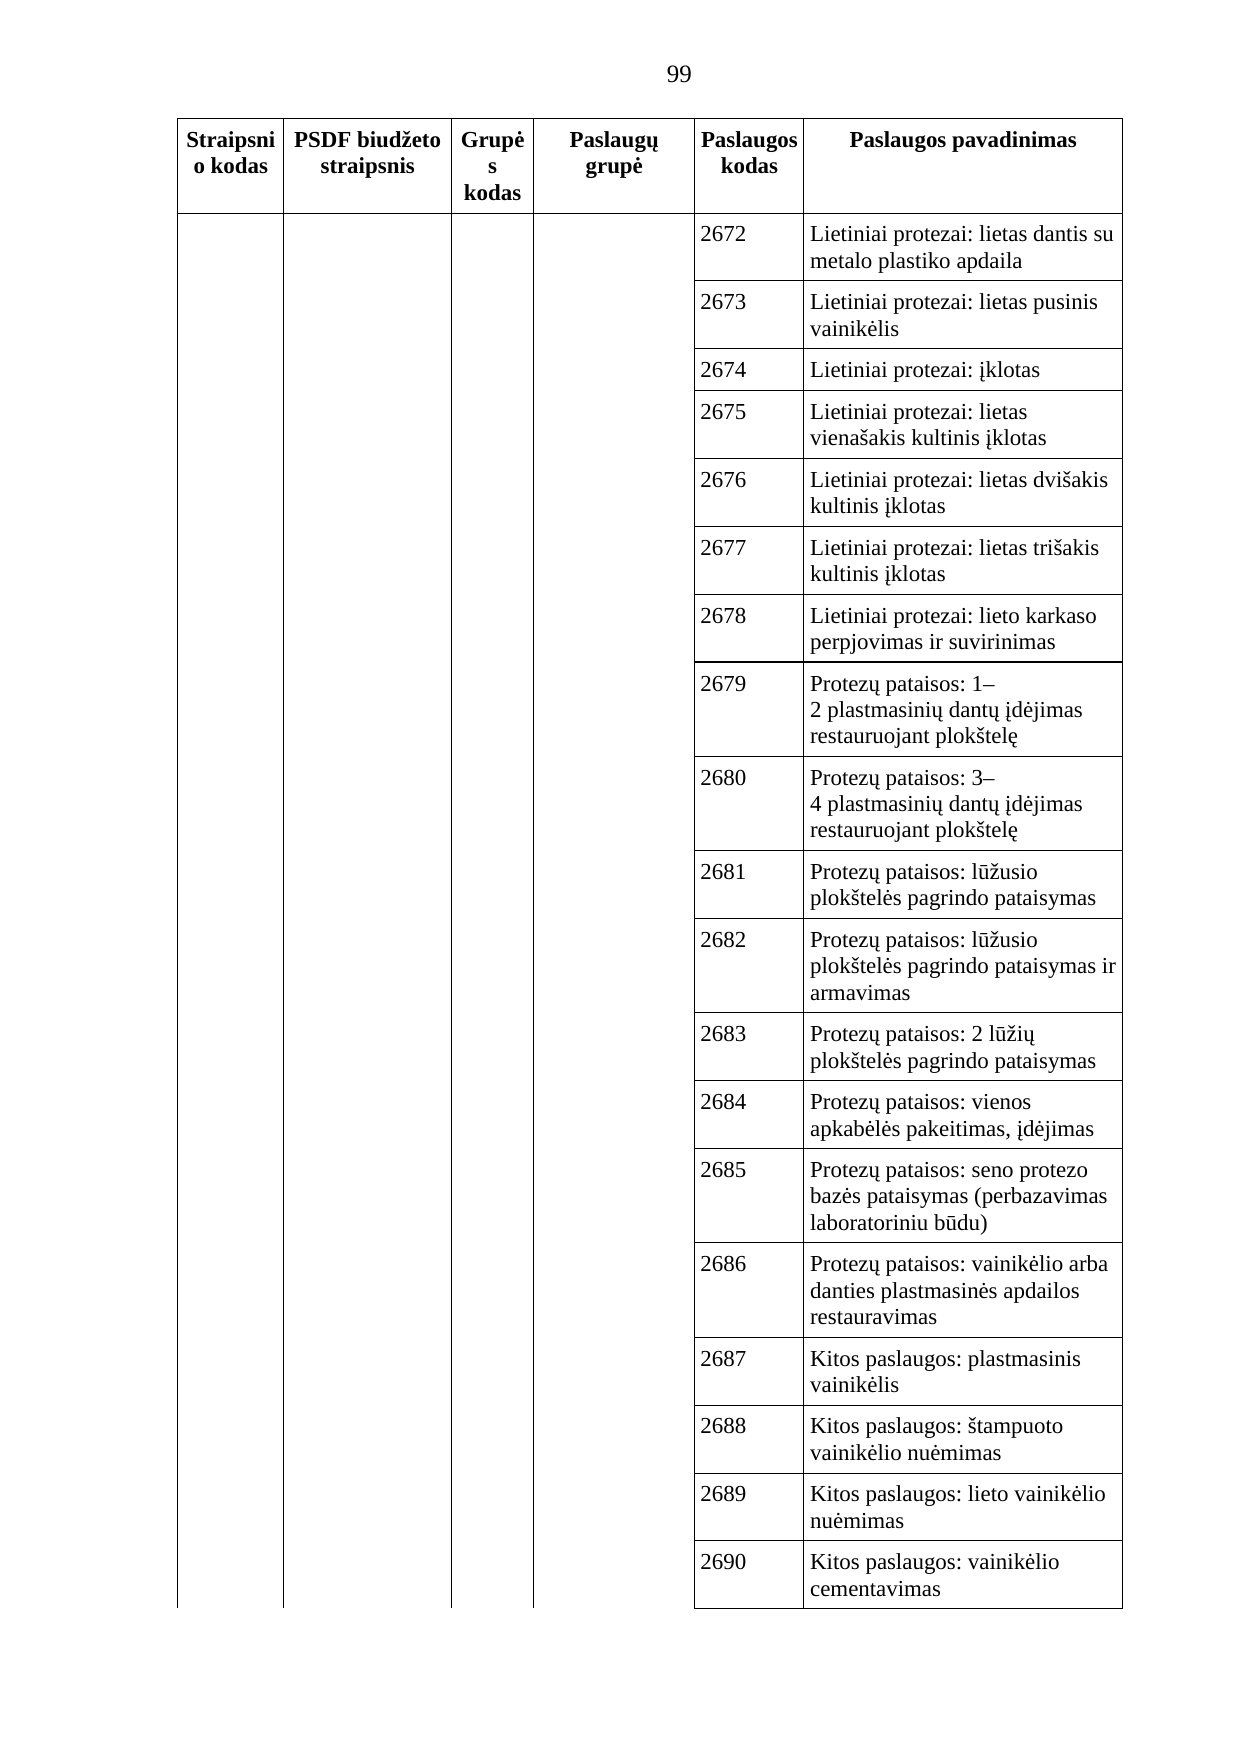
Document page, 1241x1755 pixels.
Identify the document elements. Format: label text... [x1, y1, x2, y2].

table_cell [178, 214, 283, 280]
table_cell [178, 390, 283, 458]
table_cell [534, 756, 694, 850]
table_cell Kitos paslaugos: lieto vainikėlio nuėmimas [804, 1474, 1122, 1540]
table_cell 2681 [695, 851, 803, 918]
table_cell [284, 918, 451, 1012]
table_header Grupės kodas [452, 119, 533, 212]
table_cell [452, 1473, 533, 1540]
table_cell [534, 661, 694, 756]
table_cell [178, 1337, 283, 1404]
table_cell [452, 1540, 533, 1608]
table_cell [452, 1337, 533, 1404]
table_header Paslaugos pavadinimas [804, 119, 1122, 212]
table_cell [284, 661, 451, 756]
table_cell [178, 1080, 283, 1148]
table_cell 2677 [695, 527, 803, 593]
table_cell [452, 348, 533, 390]
table_cell [534, 1242, 694, 1337]
table_cell [534, 458, 694, 526]
table_cell [452, 1242, 533, 1337]
table_cell [452, 918, 533, 1012]
table_cell [452, 594, 533, 661]
table_cell Lietiniai protezai: įklotas [804, 349, 1122, 390]
table_cell [534, 280, 694, 348]
table_cell 2687 [695, 1338, 803, 1404]
table_cell 2684 [695, 1081, 803, 1148]
table_cell [284, 1337, 451, 1404]
table_cell 2672 [695, 214, 803, 280]
table_cell Lietiniai protezai: lietas trišakis kultinis įklotas [804, 527, 1122, 593]
table_cell 2680 [695, 757, 803, 850]
table_cell Kitos paslaugos: plastmasinis vainikėlis [804, 1338, 1122, 1404]
table_cell Lietiniai protezai: lietas pusinis vainikėlis [804, 281, 1122, 348]
table_cell [284, 1148, 451, 1242]
table_cell Protezų pataisos: lūžusio plokštelės pagrindo pataisymas [804, 851, 1122, 918]
table_cell [284, 526, 451, 593]
table_cell [534, 918, 694, 1012]
table_cell [284, 1540, 451, 1608]
table_cell 2676 [695, 459, 803, 526]
table_cell [534, 1012, 694, 1080]
table_cell [284, 1405, 451, 1472]
table_cell [178, 280, 283, 348]
table_cell 2678 [695, 595, 803, 661]
table_cell [534, 1405, 694, 1472]
table_cell Lietiniai protezai: lietas dantis su metalo plastiko apdaila [804, 214, 1122, 280]
table_cell [284, 1242, 451, 1337]
table_cell [178, 1540, 283, 1608]
table_cell Lietiniai protezai: lietas vienašakis kultinis įklotas [804, 391, 1122, 458]
table_cell Protezų pataisos: seno protezo bazės pataisymas (perbazavimas laboratoriniu būdu) [804, 1149, 1122, 1242]
table_cell [452, 1012, 533, 1080]
table_header Straipsnio kodas [178, 119, 283, 212]
table_cell [534, 1473, 694, 1540]
table_header PSDF biudžeto straipsnis [284, 119, 451, 212]
table_cell [534, 214, 694, 280]
table_cell [534, 850, 694, 918]
table_cell [284, 1080, 451, 1148]
table_cell [534, 594, 694, 661]
table_cell [284, 1012, 451, 1080]
table_cell [284, 594, 451, 661]
table_cell Lietiniai protezai: lietas dvišakis kultinis įklotas [804, 459, 1122, 526]
table_cell [178, 594, 283, 661]
table_cell 2674 [695, 349, 803, 390]
table_cell [452, 1148, 533, 1242]
table_cell [452, 280, 533, 348]
table_cell [284, 850, 451, 918]
table_cell [534, 1148, 694, 1242]
table_cell [178, 850, 283, 918]
table_cell [178, 1242, 283, 1337]
table_cell [534, 526, 694, 593]
table_header Paslaugų grupė [534, 119, 694, 212]
table_cell 2685 [695, 1149, 803, 1242]
table_cell [178, 348, 283, 390]
table_cell [178, 918, 283, 1012]
table_cell Kitos paslaugos: vainikėlio cementavimas [804, 1541, 1122, 1608]
table_cell Protezų pataisos: 3–4 plastmasinių dantų įdėjimas restauruojant plokštelę [804, 757, 1122, 850]
table_cell [284, 348, 451, 390]
table_cell Protezų pataisos: 2 lūžių plokštelės pagrindo pataisymas [804, 1013, 1122, 1080]
table_cell Protezų pataisos: vainikėlio arba danties plastmasinės apdailos restauravimas [804, 1243, 1122, 1337]
table_cell Protezų pataisos: 1–2 plastmasinių dantų įdėjimas restauruojant plokštelę [804, 663, 1122, 756]
table_cell [452, 850, 533, 918]
table_cell 2679 [695, 663, 803, 756]
table_cell 2682 [695, 919, 803, 1012]
table_cell [284, 280, 451, 348]
table_cell [178, 1473, 283, 1540]
table_cell [178, 526, 283, 593]
table_cell 2675 [695, 391, 803, 458]
table_cell [534, 1540, 694, 1608]
table_cell [534, 1080, 694, 1148]
table_cell [452, 756, 533, 850]
table_cell Kitos paslaugos: štampuoto vainikėlio nuėmimas [804, 1406, 1122, 1472]
table_cell [534, 1337, 694, 1404]
table_cell 2686 [695, 1243, 803, 1337]
table_cell [178, 1012, 283, 1080]
table_cell [452, 214, 533, 280]
table_cell [452, 1405, 533, 1472]
table_cell Lietiniai protezai: lieto karkaso perpjovimas ir suvirinimas [804, 595, 1122, 661]
table_cell [452, 1080, 533, 1148]
table_cell Protezų pataisos: vienos apkabėlės pakeitimas, įdėjimas [804, 1081, 1122, 1148]
table_cell 2689 [695, 1474, 803, 1540]
table_cell [178, 1405, 283, 1472]
table_cell [284, 390, 451, 458]
table_cell [284, 1473, 451, 1540]
table_cell [284, 214, 451, 280]
table_header Paslaugos kodas [695, 119, 803, 212]
table_cell [452, 661, 533, 756]
table_cell [178, 756, 283, 850]
table_cell [178, 661, 283, 756]
table_cell Protezų pataisos: lūžusio plokštelės pagrindo pataisymas ir armavimas [804, 919, 1122, 1012]
table_cell [452, 390, 533, 458]
table_cell 2683 [695, 1013, 803, 1080]
table_cell [452, 526, 533, 593]
table_cell [534, 390, 694, 458]
table_cell [534, 348, 694, 390]
table_cell 2690 [695, 1541, 803, 1608]
table_cell 2673 [695, 281, 803, 348]
table_cell [178, 458, 283, 526]
table_cell 2688 [695, 1406, 803, 1472]
table_cell [284, 458, 451, 526]
table_cell [284, 756, 451, 850]
table_cell [178, 1148, 283, 1242]
table_cell [452, 458, 533, 526]
